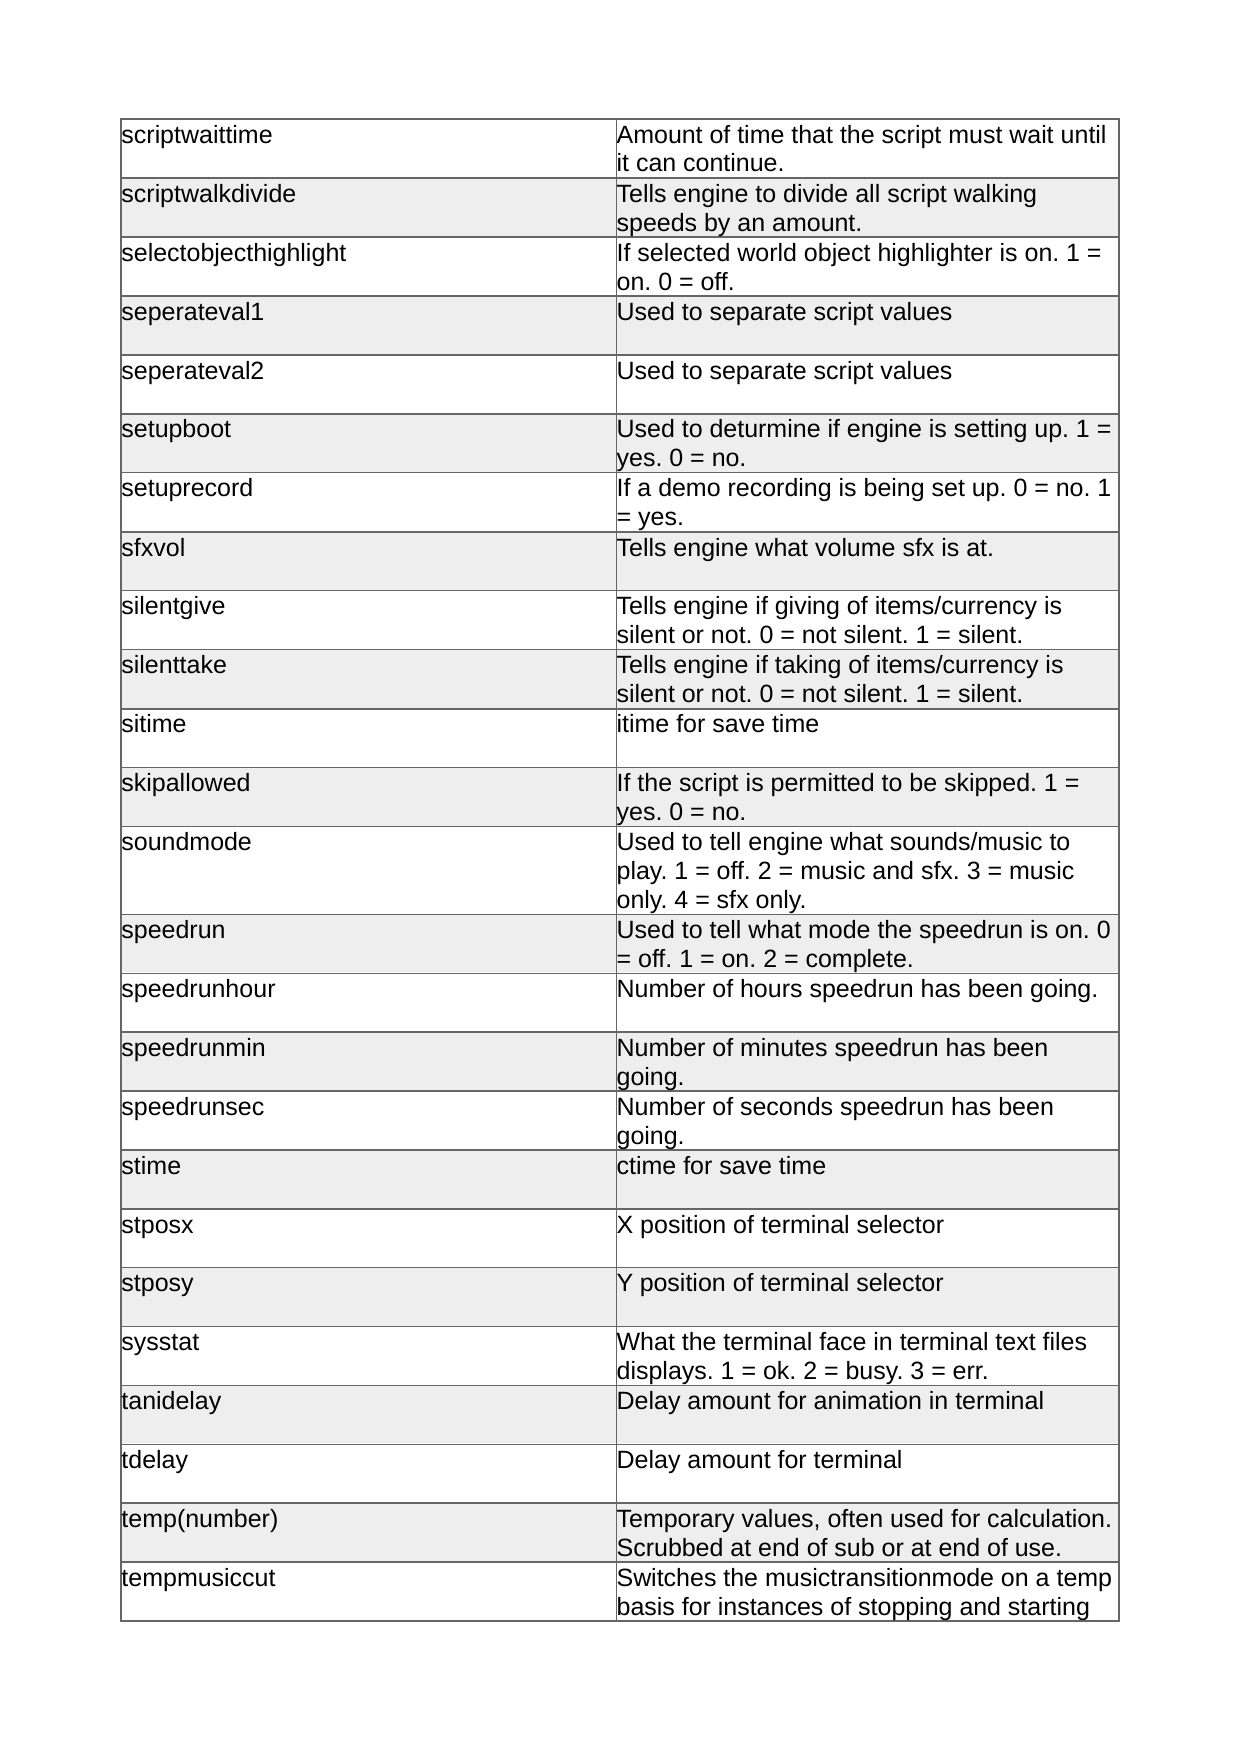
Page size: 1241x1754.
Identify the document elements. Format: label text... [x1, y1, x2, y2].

table_cell scriptwalkdivide [122, 179, 616, 236]
table_cell setuprecord [122, 473, 616, 531]
table_cell tdelay [122, 1445, 616, 1502]
table_cell Y position of terminal selector [617, 1268, 1118, 1326]
table_cell Number of hours speedrun has been going. [617, 974, 1118, 1031]
table_cell Temporary values, often used for calculation. Scrubbed at end of sub or at end of use. [617, 1504, 1118, 1561]
table_cell Switches the musictransitionmode on a temp basis for instances of stopping and starting [617, 1563, 1118, 1620]
table_cell Number of seconds speedrun has been going. [617, 1092, 1118, 1149]
table_cell selectobjecthighlight [122, 238, 616, 295]
table_cell X position of terminal selector [617, 1210, 1118, 1267]
table_cell sysstat [122, 1327, 616, 1385]
table_cell skipallowed [122, 768, 616, 826]
table_cell silentgive [122, 591, 616, 649]
table_cell seperateval1 [122, 297, 616, 354]
table_cell Used to separate script values [617, 356, 1118, 413]
table_cell speedrun [122, 915, 616, 972]
table_cell stposy [122, 1268, 616, 1326]
table_cell Tells engine to divide all script walking speeds by an amount. [617, 179, 1118, 236]
table_cell Number of minutes speedrun has been going. [617, 1033, 1118, 1090]
table_cell What the terminal face in terminal text files displays. 1 = ok. 2 = busy. 3 = err. [617, 1327, 1118, 1385]
table_cell sitime [122, 710, 616, 767]
table_cell Tells engine if taking of items/currency is silent or not. 0 = not silent. 1 = silent. [617, 650, 1118, 708]
table_cell speedrunhour [122, 974, 616, 1031]
table_cell speedrunsec [122, 1092, 616, 1149]
table_cell seperateval2 [122, 356, 616, 413]
table_cell Used to tell engine what sounds/music to play. 1 = off. 2 = music and sfx. 3 = music only. 4 = sfx only. [617, 827, 1118, 913]
table_cell If a demo recording is being set up. 0 = no. 1 = yes. [617, 473, 1118, 531]
table_cell If the script is permitted to be skipped. 1 = yes. 0 = no. [617, 768, 1118, 826]
table_cell temp(number) [122, 1504, 616, 1561]
table_cell scriptwaittime [122, 120, 616, 177]
table_cell speedrunmin [122, 1033, 616, 1090]
table_cell soundmode [122, 827, 616, 913]
table_cell tempmusiccut [122, 1563, 616, 1620]
table_cell itime for save time [617, 710, 1118, 767]
table_cell ctime for save time [617, 1151, 1118, 1208]
table_cell Delay amount for animation in terminal [617, 1386, 1118, 1443]
table_cell Used to separate script values [617, 297, 1118, 354]
table_cell Tells engine if giving of items/currency is silent or not. 0 = not silent. 1 = silent. [617, 591, 1118, 649]
table_cell silenttake [122, 650, 616, 708]
table_cell sfxvol [122, 533, 616, 590]
table_cell setupboot [122, 415, 616, 472]
table_cell Tells engine what volume sfx is at. [617, 533, 1118, 590]
table_cell Used to tell what mode the speedrun is on. 0 = off. 1 = on. 2 = complete. [617, 915, 1118, 972]
table_cell If selected world object highlighter is on. 1 = on. 0 = off. [617, 238, 1118, 295]
table_cell stime [122, 1151, 616, 1208]
table_cell stposx [122, 1210, 616, 1267]
table_cell Amount of time that the script must wait until it can continue. [617, 120, 1118, 177]
table_cell Delay amount for terminal [617, 1445, 1118, 1502]
table_cell tanidelay [122, 1386, 616, 1443]
table_cell Used to deturmine if engine is setting up. 1 = yes. 0 = no. [617, 415, 1118, 472]
